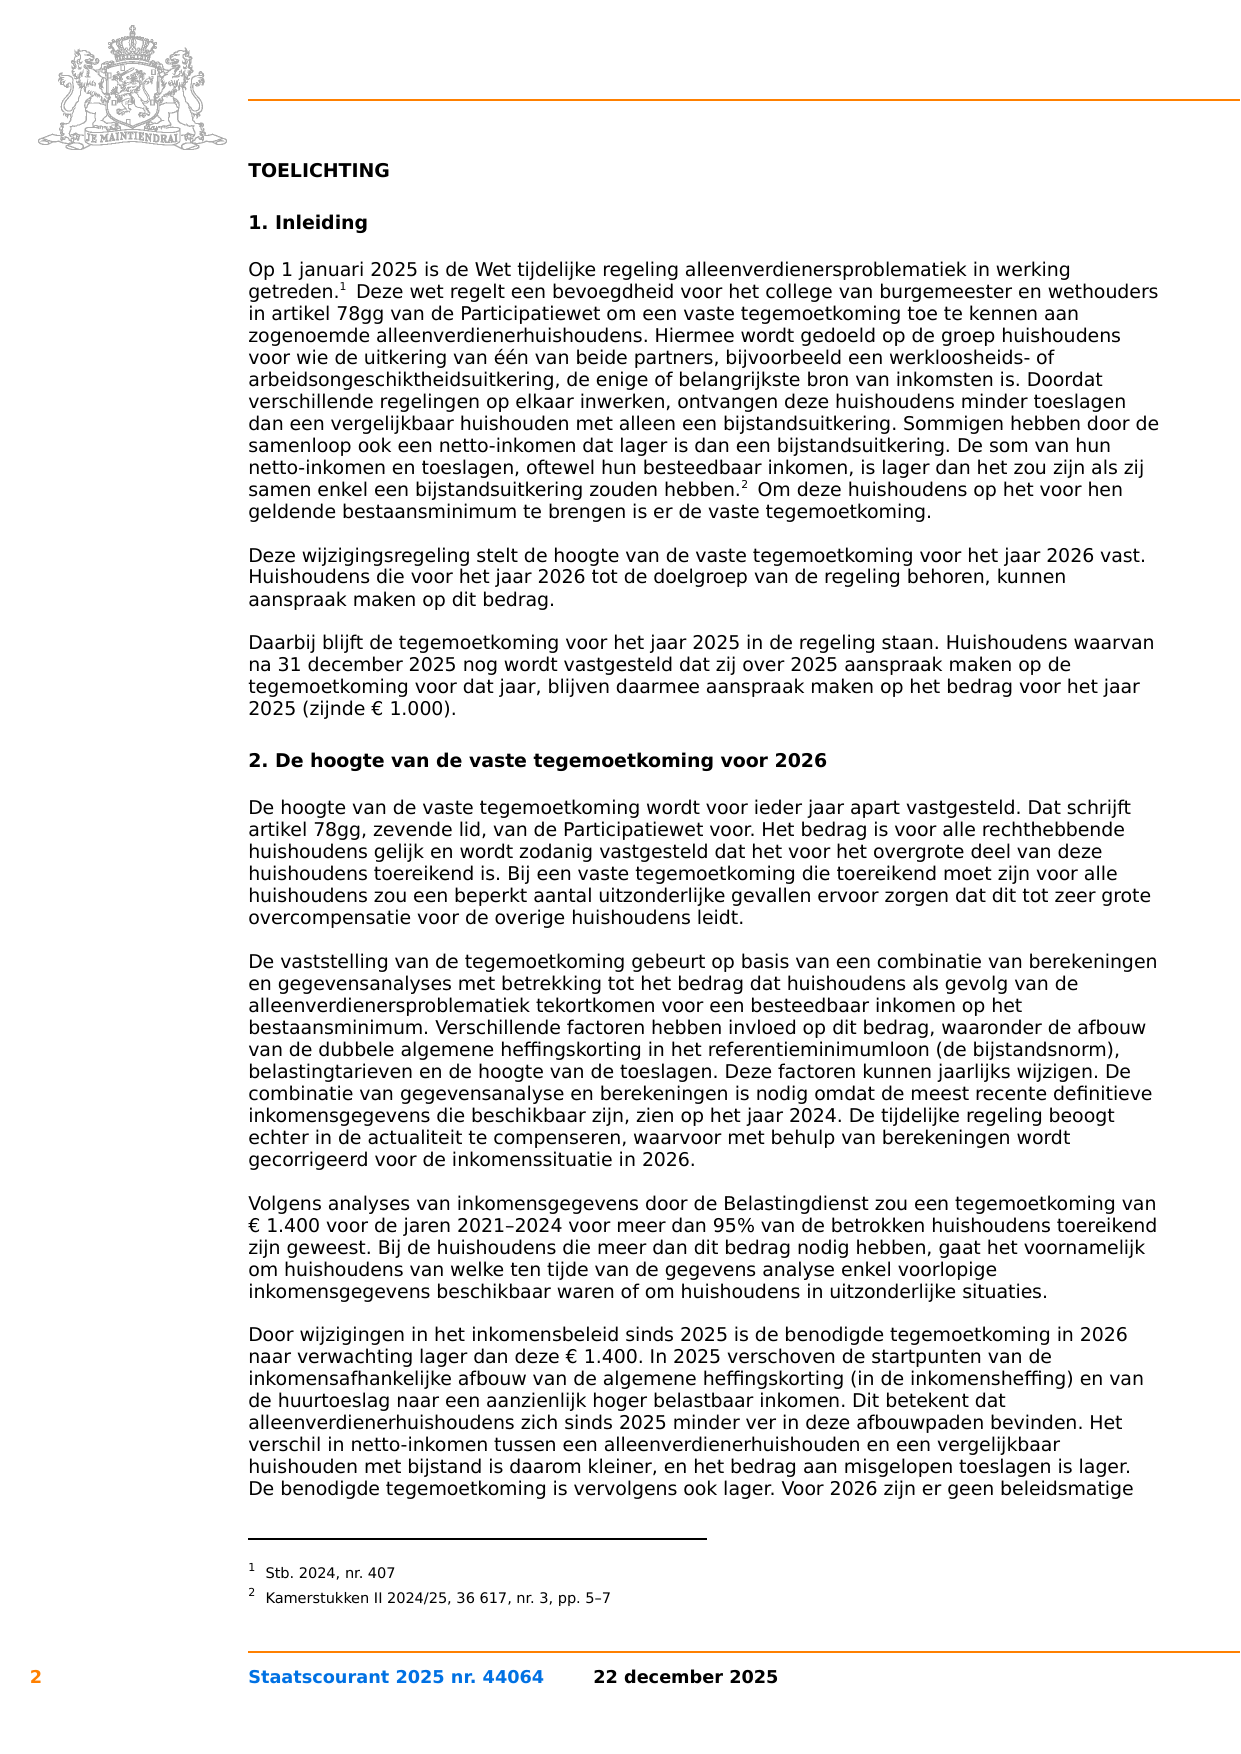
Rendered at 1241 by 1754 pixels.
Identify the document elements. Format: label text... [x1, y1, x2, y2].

text Door wijzigingen in het inkomensbeleid sinds 2025 is de benodigde tegemoetkoming in 2026 naar verwachting lager dan deze € 1.400. In 2025 verschoven de startpunten van de inkomensafhankelijke afbouw van de algemene heffingskorting (in de inkomensheffing) en van de huurtoeslag naar een aanzienlijk hoger belastbaar inkomen. Dit betekent dat alleenverdienerhuishoudens zich sinds 2025 minder ver in deze afbouwpaden bevinden. Het verschil in netto-inkomen tussen een alleenverdienerhuishouden en een vergelijkbaar huishouden met bijstand is daarom kleiner, en het bedrag aan misgelopen toeslagen is lager. De benodigde tegemoetkoming is vervolgens ook lager. Voor 2026 zijn er geen beleidsmatige [248, 1324, 1163, 1500]
text Op 1 januari 2025 is de Wet tijdelijke regeling alleenverdienersproblematiek in werking getreden. Deze wet regelt een bevoegdheid voor het college van burgemeester en wethouders in artikel 78gg van de Participatiewet om een vaste tegemoetkoming toe te kennen aan zogenoemde alleenverdienerhuishoudens. Hiermee wordt gedoeld op de groep huishoudens voor wie de uitkering van één van beide partners, bijvoorbeeld een werkloosheids- of arbeidsongeschiktheidsuitkering, de enige of belangrijkste bron van inkomsten is. Doordat verschillende regelingen op elkaar inwerken, ontvangen deze huishoudens minder toeslagen dan een vergelijkbaar huishouden met alleen een bijstandsuitkering. Sommigen hebben door de samenloop ook een netto-inkomen dat lager is dan een bijstandsuitkering. De som van hun netto-inkomen en toeslagen, oftewel hun besteedbaar inkomen, is lager dan het zou zijn als zij samen enkel een bijstandsuitkering zouden hebben. Om deze huishoudens op het voor hen geldende bestaansminimum te brengen is er de vaste tegemoetkoming. [248, 259, 1163, 523]
text De vaststelling van de tegemoetkoming gebeurt op basis van een combinatie van berekeningen en gegevensanalyses met betrekking tot het bedrag dat huishoudens als gevolg van de alleenverdienersproblematiek tekortkomen voor een besteedbaar inkomen op het bestaansminimum. Verschillende factoren hebben invloed op dit bedrag, waaronder de afbouw van de dubbele algemene heffingskorting in het referentieminimumloon (de bijstandsnorm), belastingtarieven en de hoogte van de toeslagen. Deze factoren kunnen jaarlijks wijzigen. De combinatie van gegevensanalyse en berekeningen is nodig omdat de meest recente definitieve inkomensgegevens die beschikbaar zijn, zien op het jaar 2024. De tijdelijke regeling beoogt echter in de actualiteit te compenseren, waarvoor met behulp van berekeningen wordt gecorrigeerd voor de inkomenssituatie in 2026. [248, 951, 1163, 1171]
text Volgens analyses van inkomensgegevens door de Belastingdienst zou een tegemoetkoming van € 1.400 voor de jaren 2021–2024 voor meer dan 95% van de betrokken huishoudens toereikend zijn geweest. Bij de huishoudens die meer dan dit bedrag nodig hebben, gaat het voornamelijk om huishoudens van welke ten tijde van de gegevens analyse enkel voorlopige inkomensgegevens beschikbaar waren of om huishoudens in uitzonderlijke situaties. [248, 1193, 1163, 1302]
subtitle 2. De hoogte van de vaste tegemoetkoming voor 2026 [248, 750, 1163, 772]
subtitle 1. Inleiding [248, 212, 1163, 234]
text De hoogte van de vaste tegemoetkoming wordt voor ieder jaar apart vastgesteld. Dat schrijft artikel 78gg, zevende lid, van de Participatiewet voor. Het bedrag is voor alle rechthebbende huishoudens gelijk en wordt zodanig vastgesteld dat het voor het overgrote deel van deze huishoudens toereikend is. Bij een vaste tegemoetkoming die toereikend moet zijn voor alle huishoudens zou een beperkt aantal uitzonderlijke gevallen ervoor zorgen dat dit tot zeer grote overcompensatie voor de overige huishoudens leidt. [248, 797, 1163, 929]
text Deze wijzigingsregeling stelt de hoogte van de vaste tegemoetkoming voor het jaar 2026 vast. Huishoudens die voor het jaar 2026 tot de doelgroep van de regeling behoren, kunnen aanspraak maken op dit bedrag. [248, 544, 1163, 610]
text Kamerstukken II 2024/25, 36 617, nr. 3, pp. 5–7 [248, 1586, 1163, 1608]
subtitle TOELICHTING [248, 160, 1163, 182]
picture [38, 25, 227, 150]
text Daarbij blijft de tegemoetkoming voor het jaar 2025 in de regeling staan. Huishoudens waarvan na 31 december 2025 nog wordt vastgesteld dat zij over 2025 aanspraak maken op de tegemoetkoming voor dat jaar, blijven daarmee aanspraak maken op het bedrag voor het jaar 2025 (zijnde € 1.000). [248, 632, 1163, 720]
text Stb. 2024, nr. 407 [248, 1561, 1163, 1583]
